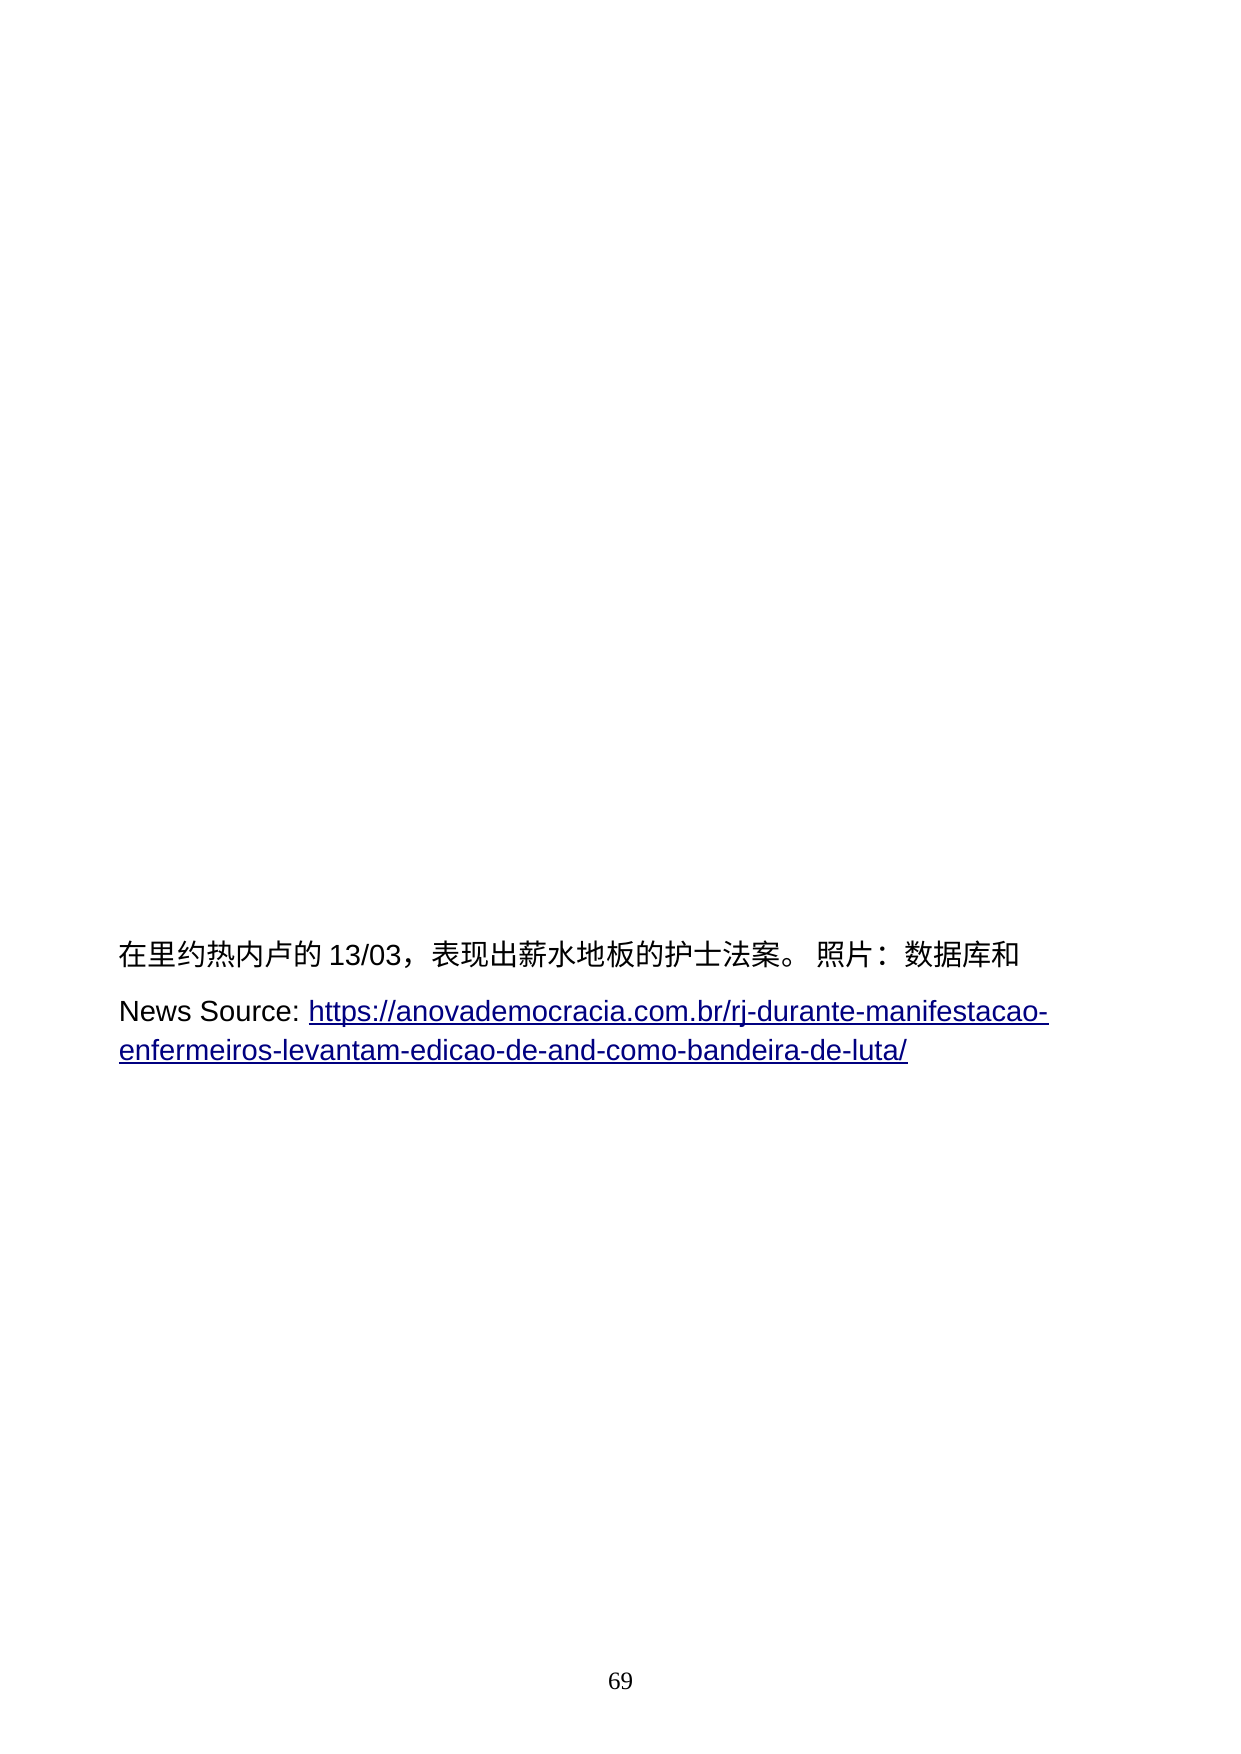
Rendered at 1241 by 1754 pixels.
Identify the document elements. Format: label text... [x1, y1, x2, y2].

text 在里约热内卢的13/03，表现出薪水地板的护士法案。 照片：数据库和 [118, 118, 1122, 973]
text News Source: https://anovademocracia.com.br/rj-durante-manifestacao-enfermeiros-levantam-edicao-de-and-como-bandeira-de-luta/ [118, 994, 1122, 1066]
